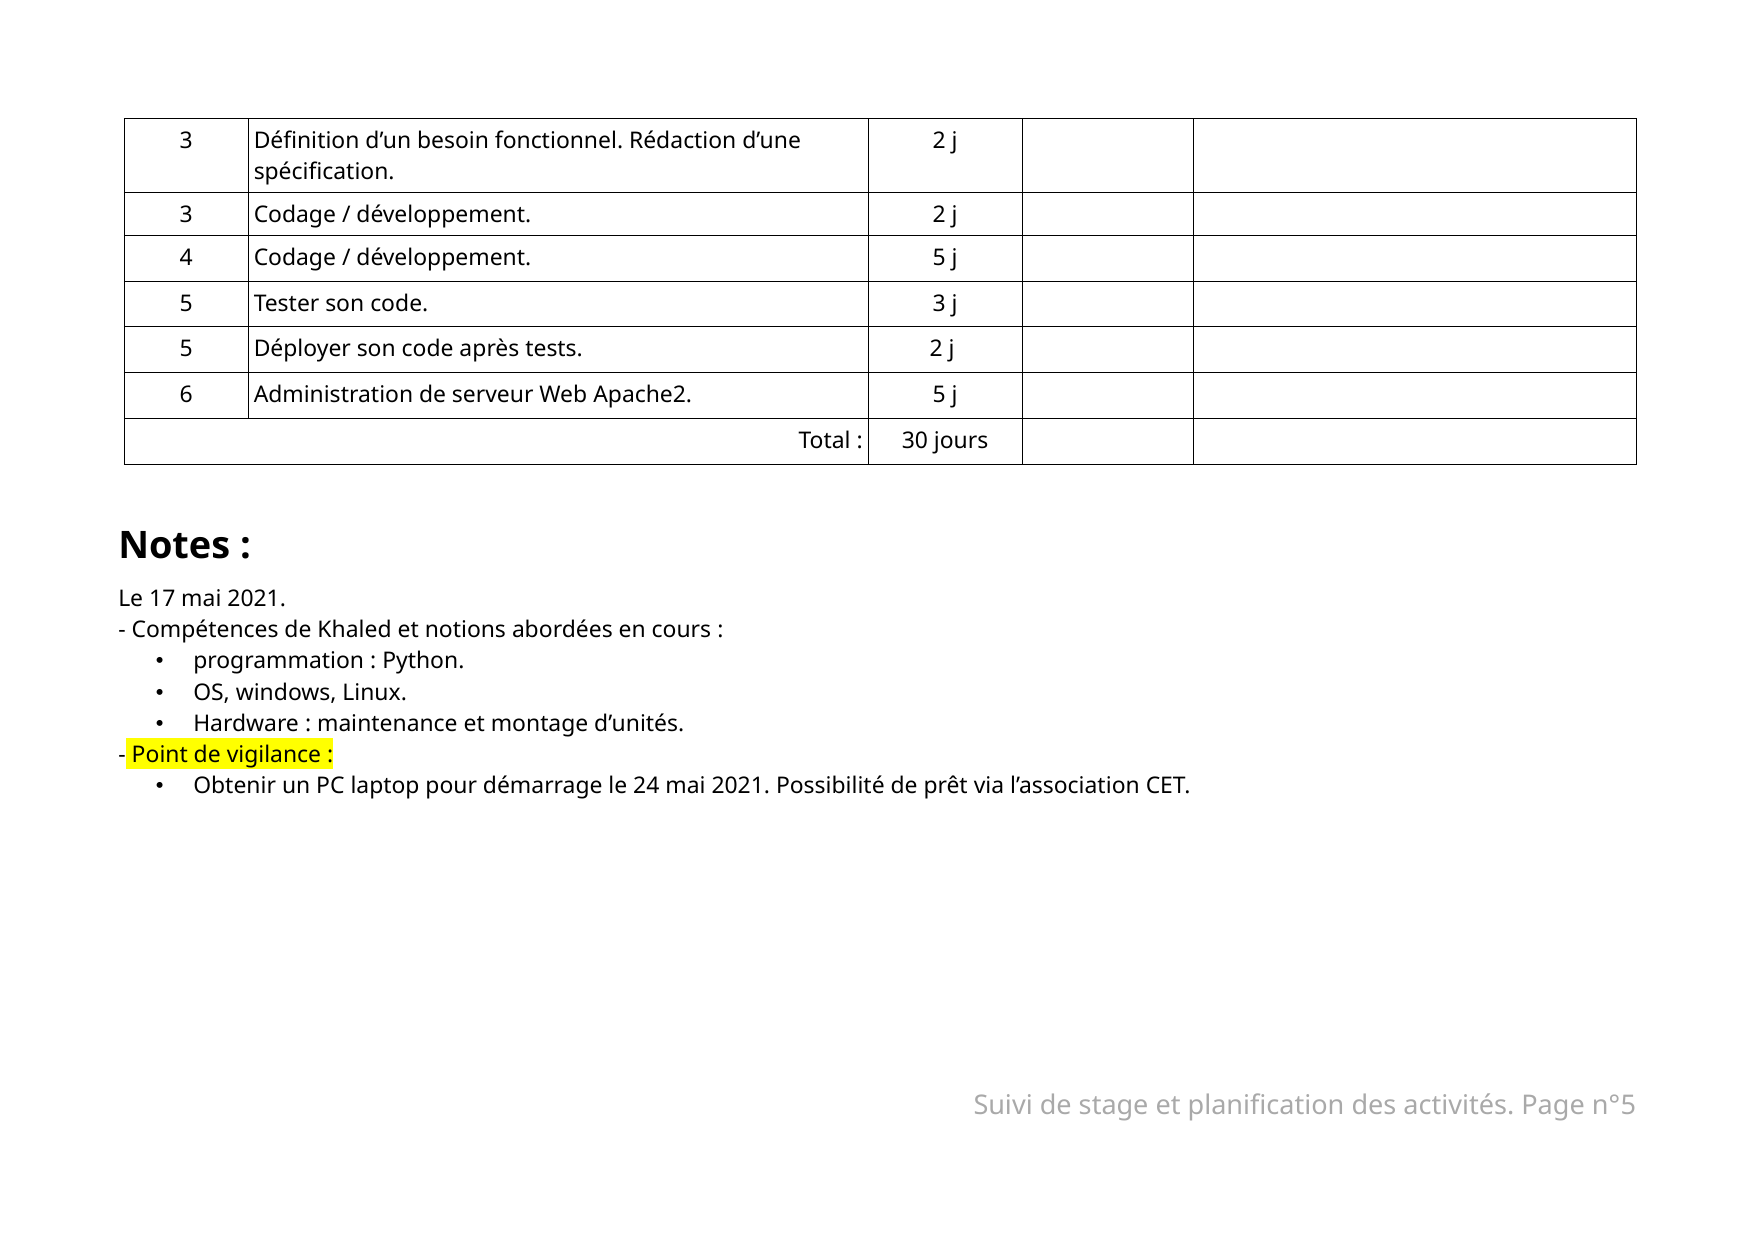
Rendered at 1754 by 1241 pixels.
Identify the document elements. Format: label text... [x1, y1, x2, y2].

text - Compétences de Khaled et notions abordées en cours : [118, 613, 1636, 644]
table_cell [1023, 193, 1193, 235]
list Obtenir un PC laptop pour démarrage le 24 mai 2021. Possibilité de prêt via l’association CET. [156, 769, 1636, 800]
table_cell [1194, 282, 1636, 326]
table_cell 5 j [869, 373, 1022, 418]
subtitle Notes : [118, 517, 1636, 569]
table_cell [1023, 236, 1193, 281]
text Le 17 mai 2021. [118, 582, 1636, 613]
table_cell Déployer son code après tests. [249, 327, 868, 372]
table_cell 5 [125, 282, 248, 326]
table_cell [1194, 327, 1636, 372]
table_cell [1023, 373, 1193, 418]
list Hardware : maintenance et montage d’unités. [156, 707, 1636, 738]
table_cell Tester son code. [249, 282, 868, 326]
list programmation : Python. [156, 644, 1636, 675]
table_cell 2 j [869, 193, 1022, 235]
table_cell Définition d’un besoin fonctionnel. Rédaction d’une spécification. [249, 119, 868, 192]
table_cell [1023, 327, 1193, 372]
table_cell Administration de serveur Web Apache2. [249, 373, 868, 418]
table_cell 2 j [869, 327, 1022, 372]
table_cell 5 j [869, 236, 1022, 281]
table_cell Codage / développement. [249, 193, 868, 235]
table_cell Codage / développement. [249, 236, 868, 281]
table_cell [1023, 119, 1193, 192]
table_cell 5 [125, 327, 248, 372]
table_cell [1194, 419, 1636, 464]
table_cell 2 j [869, 119, 1022, 192]
text - Point de vigilance : [118, 738, 1636, 769]
table_cell 3 [125, 193, 248, 235]
table_cell [1023, 282, 1193, 326]
table_cell [1194, 119, 1636, 192]
table_cell 30 jours [869, 419, 1022, 464]
table_cell Total : [125, 419, 868, 464]
table_cell [1194, 236, 1636, 281]
table_cell 4 [125, 236, 248, 281]
table_cell 3 [125, 119, 248, 192]
table_cell [1194, 373, 1636, 418]
table_cell 3 j [869, 282, 1022, 326]
table_cell [1194, 193, 1636, 235]
table_cell 6 [125, 373, 248, 418]
list OS, windows, Linux. [156, 675, 1636, 707]
table_cell [1023, 419, 1193, 464]
